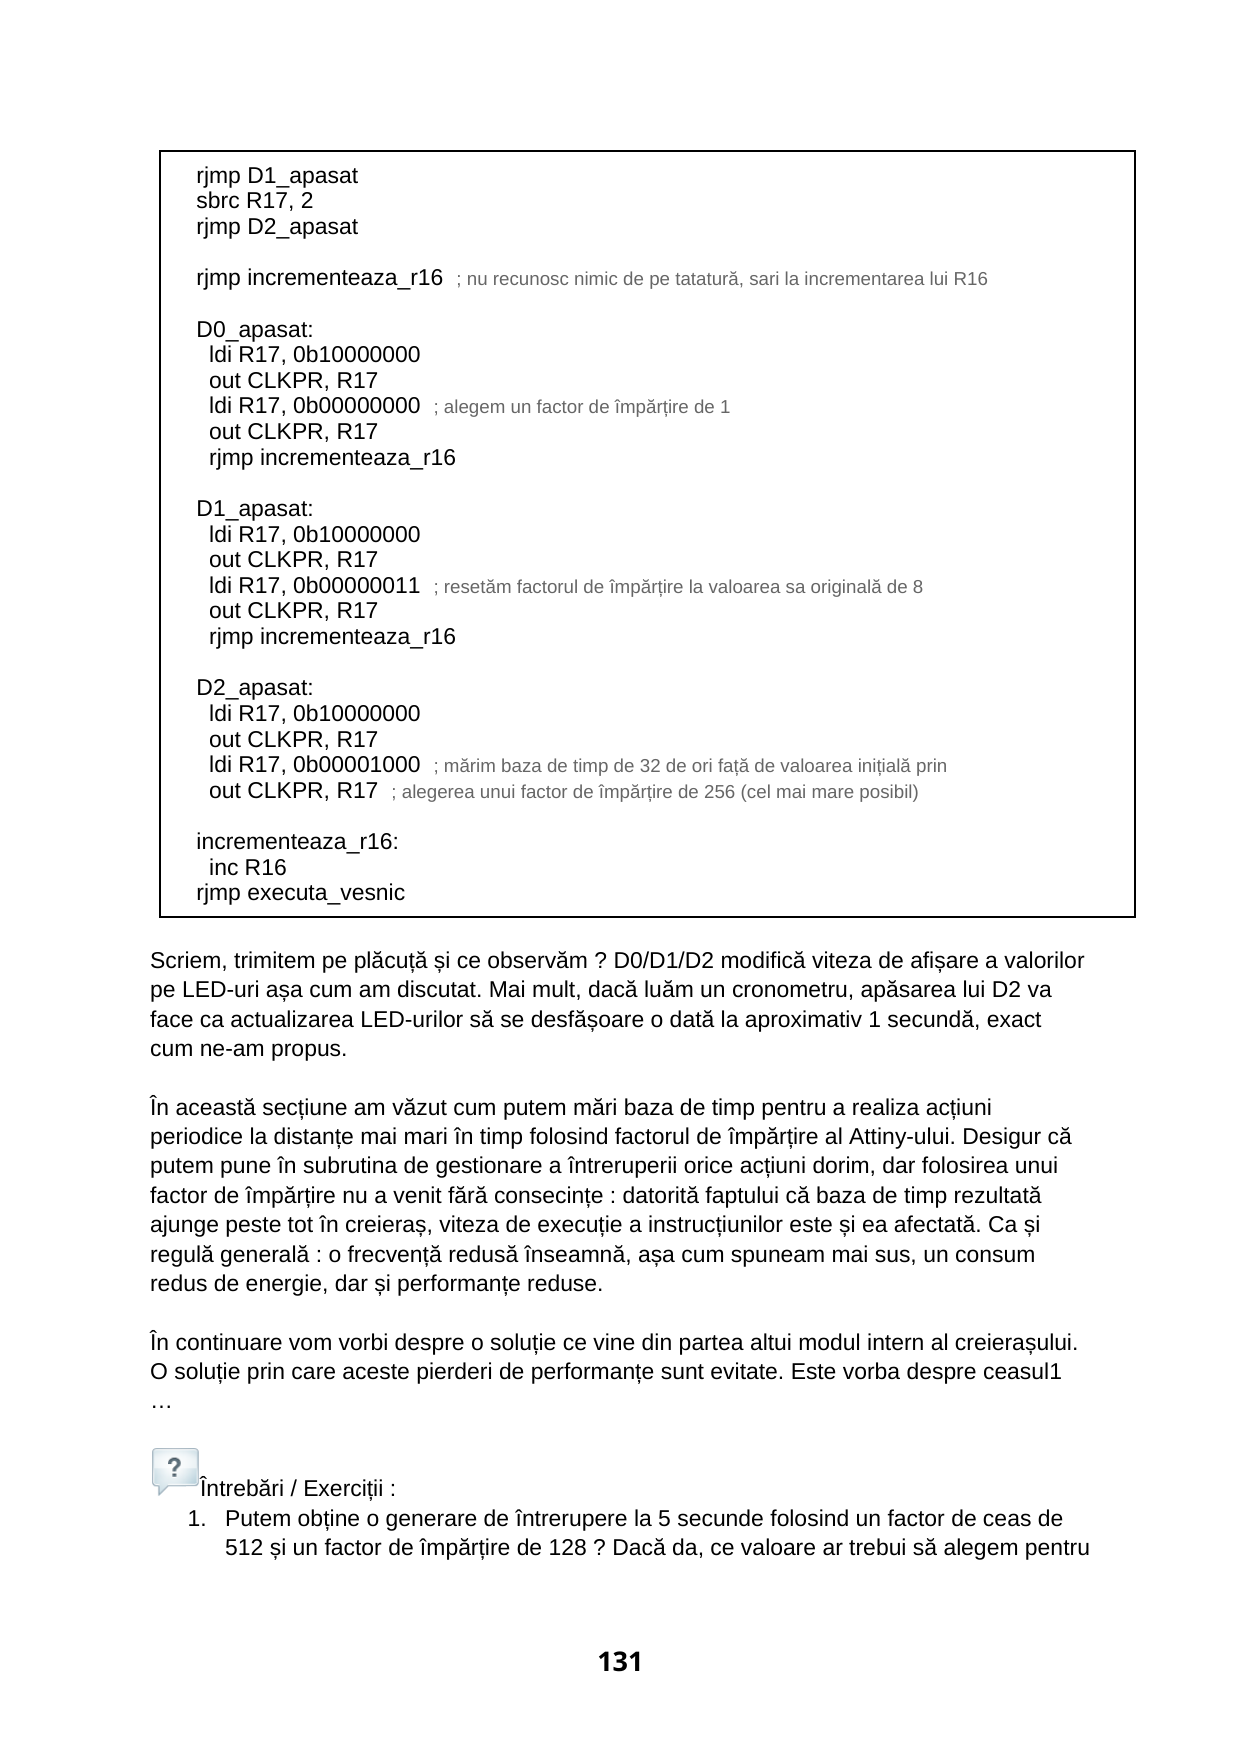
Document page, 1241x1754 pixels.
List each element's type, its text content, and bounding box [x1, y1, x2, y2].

table_header rjmp D1_apasat sbrc R17, 2 rjmp D2_apasat rjmp incrementeaza_r16 ; nu recunosc nimic de pe tatatură, sari la incrementarea lui R16 D0_apasat: ldi R17, 0b10000000 out CLKPR, R17 ldi R17, 0b00000000 ; alegem un factor de împărțire de 1 out CLKPR, R17 rjmp incrementeaza_r16 D1_apasat: ldi R17, 0b10000000 out CLKPR, R17 ldi R17, 0b00000011 ; resetăm factorul de împărțire la valoarea sa originală de 8 out CLKPR, R17 rjmp incrementeaza_r16 D2_apasat: ldi R17, 0b10000000 out CLKPR, R17 ldi R17, 0b00001000 ; mărim baza de timp de 32 de ori față de valoarea inițială prin out CLKPR, R17 ; alegerea unui factor de împărțire de 256 (cel mai mare posibil) incrementeaza_r16: inc R16 rjmp executa_vesnic [161, 152, 1134, 916]
text În această secțiune am văzut cum putem mări baza de timp pentru a realiza acțiuni periodice la distanțe mai mari în timp folosind factorul de împărțire al Attiny-ului. Desigur că putem pune în subrutina de gestionare a întreruperii orice acțiuni dorim, dar folosirea unui factor de împărțire nu a venit fără consecințe : datorită faptului că baza de timp rezultată ajunge peste tot în creieraș, viteza de execuție a instrucțiunilor este și ea afectată. Ca și regulă generală : o frecvență redusă înseamnă, așa cum spuneam mai sus, un consum redus de energie, dar și performanțe reduse. [150, 1094, 1091, 1296]
picture [150, 1446, 200, 1497]
text În continuare vom vorbi despre o soluție ce vine din partea altui modul intern al creierașului. O soluție prin care aceste pierderi de performanțe sunt evitate. Este vorba despre ceasul1 … [150, 1329, 1091, 1414]
text Întrebări / Exerciții : [150, 1473, 1091, 1502]
text Scriem, trimitem pe plăcuță și ce observăm ? D0/D1/D2 modifică viteza de afișare a valorilor pe LED-uri așa cum am discutat. Mai mult, dacă luăm un cronometru, apăsarea lui D2 va face ca actualizarea LED-urilor să se desfășoare o dată la aproximativ 1 secundă, exact cum ne-am propus. [150, 947, 1091, 1061]
list Putem obține o generare de întrerupere la 5 secunde folosind un factor de ceas de 512 și un factor de împărțire de 128 ? Dacă da, ce valoare ar trebui să alegem pentru [187, 1506, 1091, 1561]
